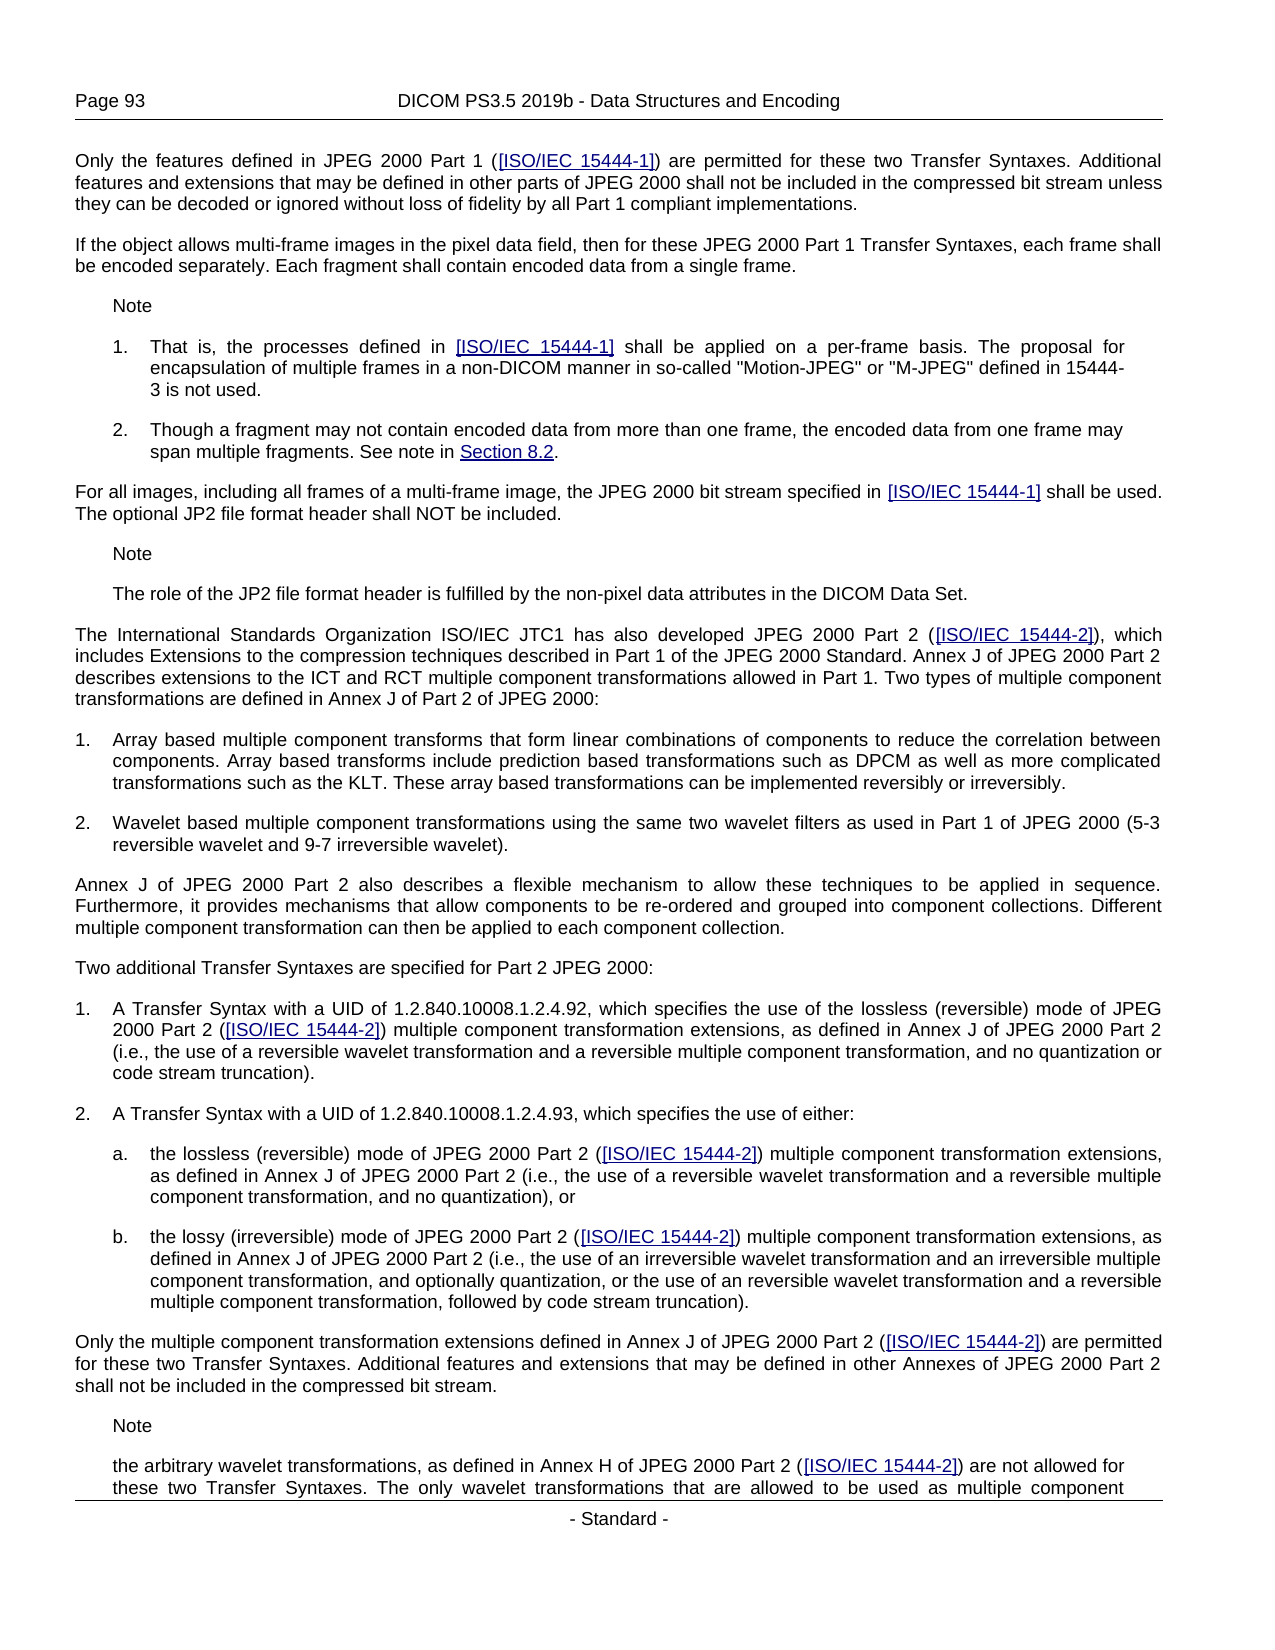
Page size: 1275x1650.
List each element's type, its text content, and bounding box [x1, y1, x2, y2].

text Only the features defined in JPEG 2000 Part 1 ([ISO/IEC 15444-1]) are permitted for these two Transfer Syntaxes. Additional features and extensions that may be defined in other parts of JPEG 2000 shall not be included in the compressed bit stream unless they can be decoded or ignored without loss of fidelity by all Part 1 compliant implementations. [75, 150, 1162, 215]
text 2. Wavelet based multiple component transformations using the same two wavelet filters as used in Part 1 of JPEG 2000 (5-3 reversible wavelet and 9-7 irreversible wavelet). [75, 812, 1162, 855]
text 1. A Transfer Syntax with a UID of 1.2.840.10008.1.2.4.92, which specifies the use of the lossless (reversible) mode of JPEG 2000 Part 2 ([ISO/IEC 15444-2]) multiple component transformation extensions, as defined in Annex J of JPEG 2000 Part 2 (i.e., the use of a reversible wavelet transformation and a reversible multiple component transformation, and no quantization or code stream truncation). [75, 997, 1162, 1084]
text Note [112, 1415, 1125, 1436]
text The International Standards Organization ISO/IEC JTC1 has also developed JPEG 2000 Part 2 ([ISO/IEC 15444-2]), which includes Extensions to the compression techniques described in Part 1 of the JPEG 2000 Standard. Annex J of JPEG 2000 Part 2 describes extensions to the ICT and RCT multiple component transformations allowed in Part 1. Two types of multiple component transformations are defined in Annex J of Part 2 of JPEG 2000: [75, 623, 1162, 710]
text Two additional Transfer Syntaxes are specified for Part 2 JPEG 2000: [75, 957, 1162, 979]
text the arbitrary wavelet transformations, as defined in Annex H of JPEG 2000 Part 2 ([ISO/IEC 15444-2]) are not allowed for these two Transfer Syntaxes. The only wavelet transformations that are allowed to be used as multiple component [112, 1455, 1125, 1498]
text b. the lossy (irreversible) mode of JPEG 2000 Part 2 ([ISO/IEC 15444-2]) multiple component transformation extensions, as defined in Annex J of JPEG 2000 Part 2 (i.e., the use of an irreversible wavelet transformation and an irreversible multiple component transformation, and optionally quantization, or the use of an reversible wavelet transformation and a reversible multiple component transformation, followed by code stream truncation). [112, 1226, 1162, 1312]
text Only the multiple component transformation extensions defined in Annex J of JPEG 2000 Part 2 ([ISO/IEC 15444-2]) are permitted for these two Transfer Syntaxes. Additional features and extensions that may be defined in other Annexes of JPEG 2000 Part 2 shall not be included in the compressed bit stream. [75, 1331, 1162, 1396]
text Note [112, 295, 1125, 317]
text Annex J of JPEG 2000 Part 2 also describes a flexible mechanism to allow these techniques to be applied in sequence. Furthermore, it provides mechanisms that allow components to be re-ordered and grouped into component collections. Different multiple component transformation can then be applied to each component collection. [75, 874, 1162, 938]
text 2. A Transfer Syntax with a UID of 1.2.840.10008.1.2.4.93, which specifies the use of either: [75, 1102, 1162, 1124]
text For all images, including all frames of a multi-frame image, the JPEG 2000 bit stream specified in [ISO/IEC 15444-1] shall be used. The optional JP2 file format header shall NOT be included. [75, 481, 1162, 524]
text Note [112, 543, 1125, 564]
text a. the lossless (reversible) mode of JPEG 2000 Part 2 ([ISO/IEC 15444-2]) multiple component transformation extensions, as defined in Annex J of JPEG 2000 Part 2 (i.e., the use of a reversible wavelet transformation and a reversible multiple component transformation, and no quantization), or [112, 1143, 1162, 1207]
text 2. Though a fragment may not contain encoded data from more than one frame, the encoded data from one frame may span multiple fragments. See note in Section 8.2. [112, 419, 1125, 462]
text 1. Array based multiple component transforms that form linear combinations of components to reduce the correlation between components. Array based transforms include prediction based transformations such as DPCM as well as more complicated transformations such as the KLT. These array based transformations can be implemented reversibly or irreversibly. [75, 728, 1162, 793]
text If the object allows multi-frame images in the pixel data field, then for these JPEG 2000 Part 1 Transfer Syntaxes, each frame shall be encoded separately. Each fragment shall contain encoded data from a single frame. [75, 233, 1162, 277]
text 1. That is, the processes defined in [ISO/IEC 15444-1] shall be applied on a per-frame basis. The proposal for encapsulation of multiple frames in a non-DICOM manner in so-called "Motion-JPEG" or "M-JPEG" defined in 15444-3 is not used. [112, 336, 1125, 400]
text The role of the JP2 file format header is fulfilled by the non-pixel data attributes in the DICOM Data Set. [112, 583, 1125, 605]
